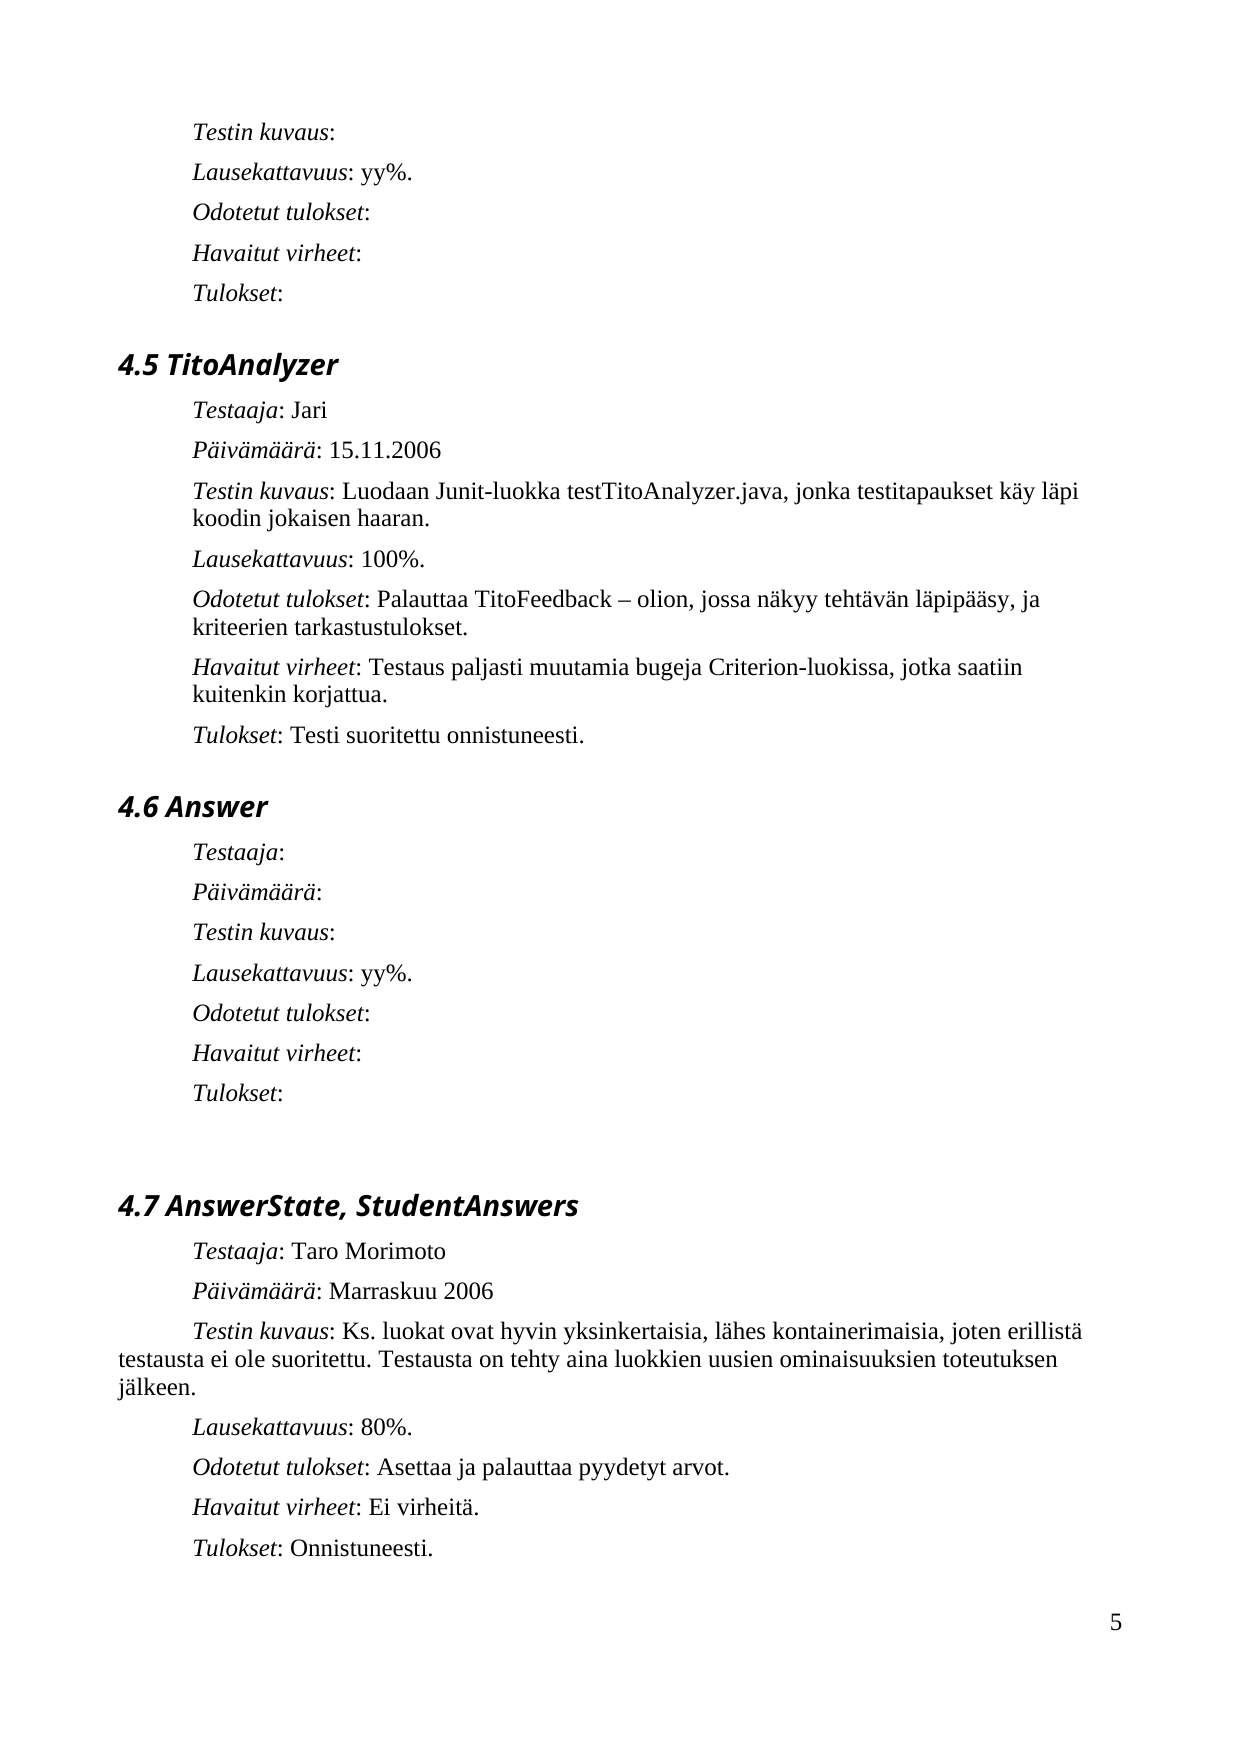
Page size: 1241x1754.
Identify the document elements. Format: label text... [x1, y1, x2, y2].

text Lausekattavuus: yy%. [118, 158, 1122, 186]
text Tulokset: [118, 279, 1122, 307]
text Testaaja: [118, 838, 1122, 866]
text Havaitut virheet: [118, 239, 1122, 266]
text Päivämäärä: 15.11.2006 [118, 437, 1122, 464]
text Testin kuvaus: [118, 118, 1122, 146]
subtitle 4.6 Answer [118, 786, 1122, 826]
text Testaaja: Taro Morimoto [118, 1237, 1122, 1265]
text Tulokset: Onnistuneesti. [118, 1534, 1122, 1561]
text Testin kuvaus: Ks. luokat ovat hyvin yksinkertaisia, lähes kontainerimaisia, joten erillistä testausta ei ole suoritettu. Testausta on tehty aina luokkien uusien ominaisuuksien toteutuksen jälkeen. [118, 1317, 1122, 1401]
text Odotetut tulokset: [118, 999, 1122, 1027]
text Odotetut tulokset: [118, 198, 1122, 226]
text Tulokset: [118, 1079, 1122, 1107]
text Lausekattavuus: 80%. [118, 1413, 1122, 1441]
text Testaaja: Jari [118, 396, 1122, 424]
text Testin kuvaus: Luodaan Junit-luokka testTitoAnalyzer.java, jonka testitapaukset käy läpi koodin jokaisen haaran. [118, 477, 1122, 532]
text Lausekattavuus: 100%. [118, 545, 1122, 572]
subtitle 4.5 TitoAnalyzer [118, 344, 1122, 384]
text Odotetut tulokset: Asettaa ja palauttaa pyydetyt arvot. [118, 1453, 1122, 1481]
subtitle 4.7 AnswerState, StudentAnswers [118, 1185, 1122, 1224]
text Havaitut virheet: [118, 1039, 1122, 1067]
text Lausekattavuus: yy%. [118, 959, 1122, 986]
text Odotetut tulokset: Palauttaa TitoFeedback – olion, jossa näkyy tehtävän läpipääsy, ja kriteerien tarkastustulokset. [118, 585, 1122, 640]
text Testin kuvaus: [118, 918, 1122, 946]
text Päivämäärä: Marraskuu 2006 [118, 1277, 1122, 1305]
text Havaitut virheet: Testaus paljasti muutamia bugeja Criterion-luokissa, jotka saatiin kuitenkin korjattua. [118, 653, 1122, 708]
text Päivämäärä: [118, 878, 1122, 906]
text Havaitut virheet: Ei virheitä. [118, 1493, 1122, 1521]
text Tulokset: Testi suoritettu onnistuneesti. [118, 721, 1122, 748]
